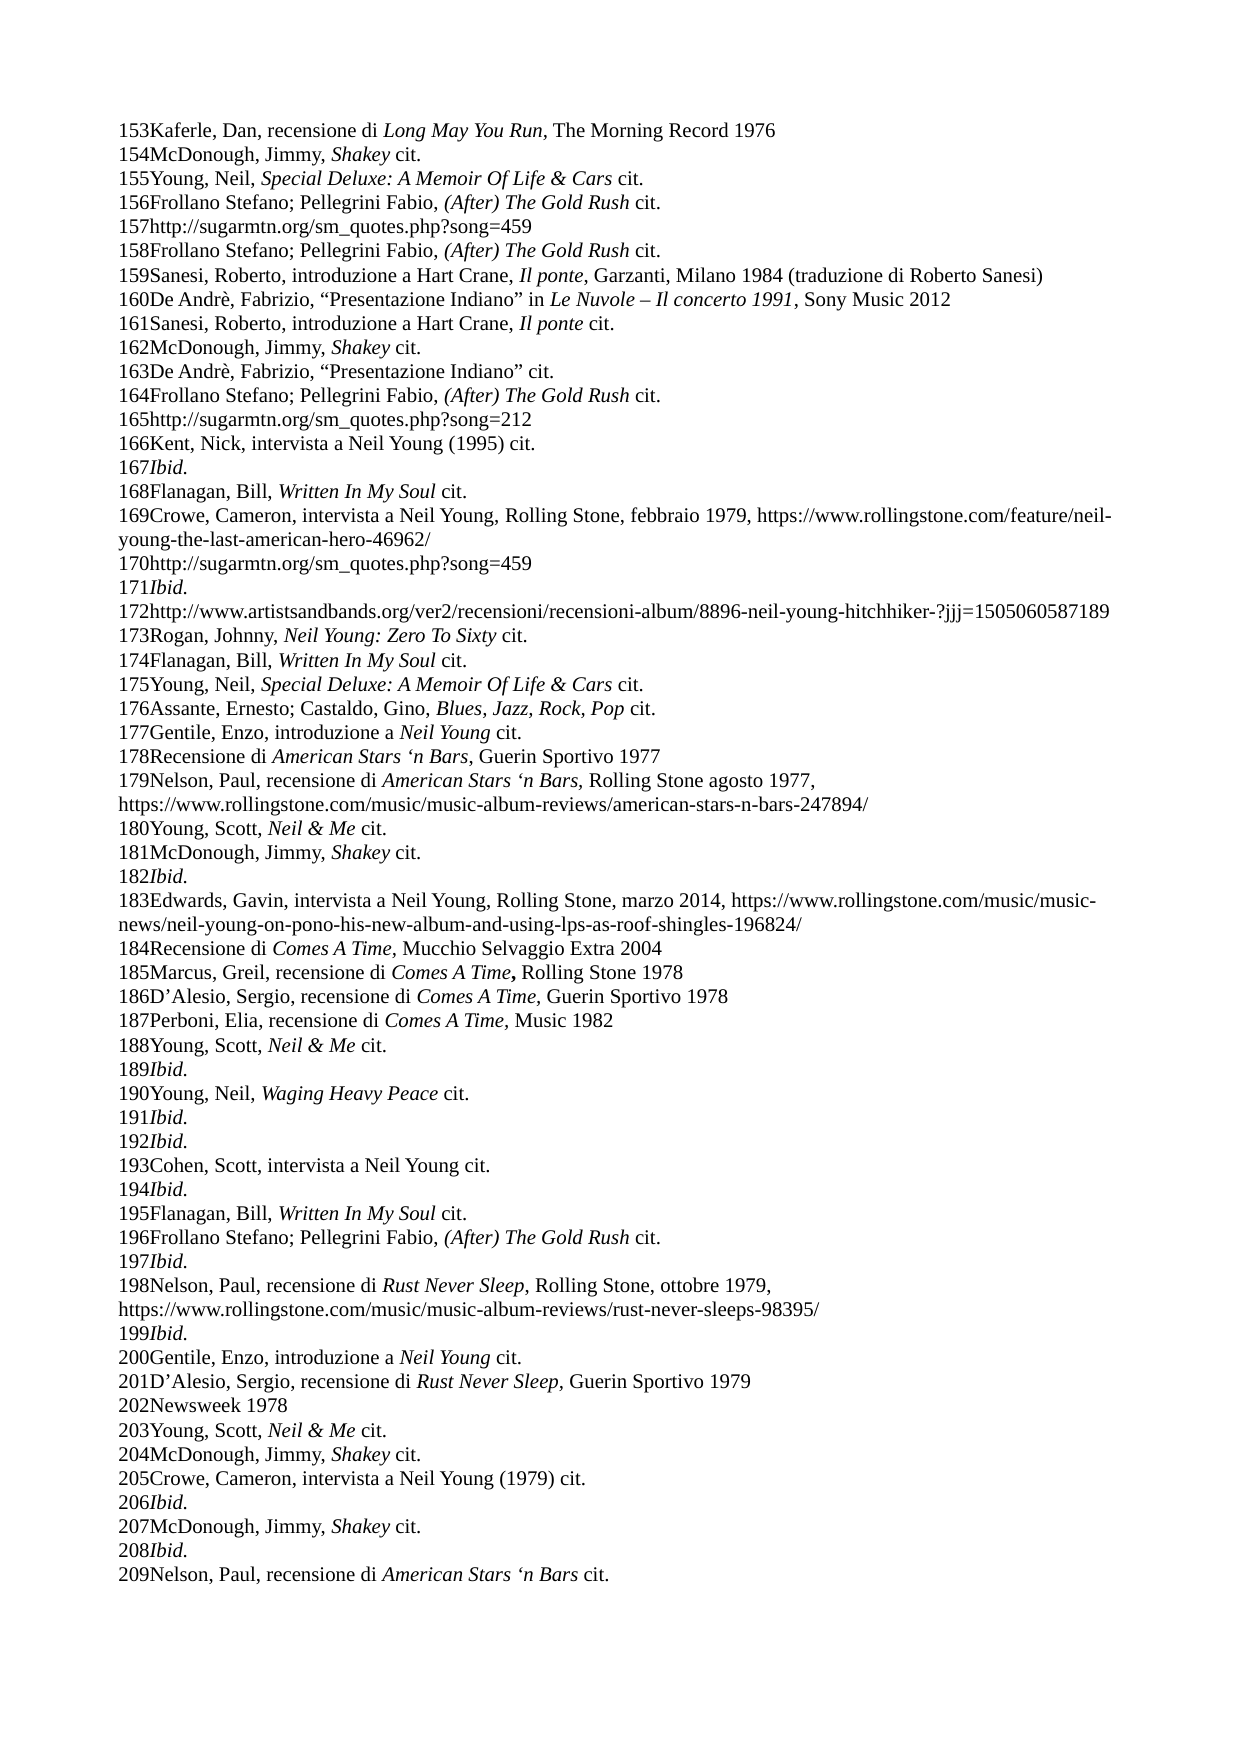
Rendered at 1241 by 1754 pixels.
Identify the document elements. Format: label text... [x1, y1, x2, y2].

text McDonough, Jimmy, Shakey cit. [118, 142, 1122, 166]
text McDonough, Jimmy, Shakey cit. [118, 1442, 1122, 1466]
text http://sugarmtn.org/sm_quotes.php?song=459 [118, 214, 1122, 238]
text Gentile, Enzo, introduzione a Neil Young cit. [118, 1345, 1122, 1369]
text Flanagan, Bill, Written In My Soul cit. [118, 647, 1122, 672]
text Flanagan, Bill, Written In My Soul cit. [118, 1201, 1122, 1225]
text Ibid. [118, 1057, 1122, 1081]
text Ibid. [118, 575, 1122, 599]
text Frollano Stefano; Pellegrini Fabio, (After) The Gold Rush cit. [118, 238, 1122, 262]
text McDonough, Jimmy, Shakey cit. [118, 335, 1122, 359]
text Kent, Nick, intervista a Neil Young (1995) cit. [118, 431, 1122, 455]
text Young, Scott, Neil & Me cit. [118, 816, 1122, 840]
text Frollano Stefano; Pellegrini Fabio, (After) The Gold Rush cit. [118, 383, 1122, 407]
text Gentile, Enzo, introduzione a Neil Young cit. [118, 720, 1122, 744]
text Frollano Stefano; Pellegrini Fabio, (After) The Gold Rush cit. [118, 190, 1122, 214]
text Ibid. [118, 1538, 1122, 1562]
text McDonough, Jimmy, Shakey cit. [118, 840, 1122, 864]
text D’Alesio, Sergio, recensione di Rust Never Sleep, Guerin Sportivo 1979 [118, 1369, 1122, 1393]
text Marcus, Greil, recensione di Comes A Time, Rolling Stone 1978 [118, 960, 1122, 984]
text http://sugarmtn.org/sm_quotes.php?song=212 [118, 407, 1122, 431]
text Kaferle, Dan, recensione di Long May You Run, The Morning Record 1976 [118, 118, 1122, 142]
text http://www.artistsandbands.org/ver2/recensioni/recensioni-album/8896-neil-young-hitchhiker-?jjj=1505060587189 [118, 599, 1122, 623]
text De Andrè, Fabrizio, “Presentazione Indiano” in Le Nuvole – Il concerto 1991, Sony Music 2012 [118, 287, 1122, 311]
text Young, Neil, Waging Heavy Peace cit. [118, 1081, 1122, 1105]
text Crowe, Cameron, intervista a Neil Young (1979) cit. [118, 1466, 1122, 1490]
text Young, Scott, Neil & Me cit. [118, 1417, 1122, 1442]
text Nelson, Paul, recensione di Rust Never Sleep, Rolling Stone, ottobre 1979, https://www.rollingstone.com/music/music-album-reviews/rust-never-sleeps-98395/ [118, 1273, 1122, 1321]
text Newsweek 1978 [118, 1393, 1122, 1417]
text Nelson, Paul, recensione di American Stars ‘n Bars, Rolling Stone agosto 1977, https://www.rollingstone.com/music/music-album-reviews/american-stars-n-bars-247894/ [118, 768, 1122, 816]
text Frollano Stefano; Pellegrini Fabio, (After) The Gold Rush cit. [118, 1225, 1122, 1249]
text Cohen, Scott, intervista a Neil Young cit. [118, 1153, 1122, 1177]
text Edwards, Gavin, intervista a Neil Young, Rolling Stone, marzo 2014, https://www.rollingstone.com/music/music-news/neil-young-on-pono-his-new-album-and-using-lps-as-roof-shingles-196824/ [118, 888, 1122, 936]
text Recensione di American Stars ‘n Bars, Guerin Sportivo 1977 [118, 744, 1122, 768]
text http://sugarmtn.org/sm_quotes.php?song=459 [118, 551, 1122, 575]
text Sanesi, Roberto, introduzione a Hart Crane, Il ponte cit. [118, 311, 1122, 335]
text Young, Neil, Special Deluxe: A Memoir Of Life & Cars cit. [118, 166, 1122, 190]
text Assante, Ernesto; Castaldo, Gino, Blues, Jazz, Rock, Pop cit. [118, 696, 1122, 720]
text Ibid. [118, 1129, 1122, 1153]
text D’Alesio, Sergio, recensione di Comes A Time, Guerin Sportivo 1978 [118, 984, 1122, 1008]
text Ibid. [118, 1249, 1122, 1273]
text Ibid. [118, 1105, 1122, 1129]
text Young, Neil, Special Deluxe: A Memoir Of Life & Cars cit. [118, 672, 1122, 696]
text Ibid. [118, 1177, 1122, 1201]
text Recensione di Comes A Time, Mucchio Selvaggio Extra 2004 [118, 936, 1122, 960]
text Ibid. [118, 1490, 1122, 1514]
text Rogan, Johnny, Neil Young: Zero To Sixty cit. [118, 623, 1122, 647]
text Young, Scott, Neil & Me cit. [118, 1032, 1122, 1057]
text De Andrè, Fabrizio, “Presentazione Indiano” cit. [118, 359, 1122, 383]
text Perboni, Elia, recensione di Comes A Time, Music 1982 [118, 1008, 1122, 1032]
text Flanagan, Bill, Written In My Soul cit. [118, 479, 1122, 503]
text Crowe, Cameron, intervista a Neil Young, Rolling Stone, febbraio 1979, https://www.rollingstone.com/feature/neil-young-the-last-american-hero-46962/ [118, 503, 1122, 551]
text Ibid. [118, 864, 1122, 888]
text Nelson, Paul, recensione di American Stars ‘n Bars cit. [118, 1562, 1122, 1586]
text Ibid. [118, 455, 1122, 479]
text McDonough, Jimmy, Shakey cit. [118, 1514, 1122, 1538]
text Sanesi, Roberto, introduzione a Hart Crane, Il ponte, Garzanti, Milano 1984 (traduzione di Roberto Sanesi) [118, 262, 1122, 287]
text Ibid. [118, 1321, 1122, 1345]
